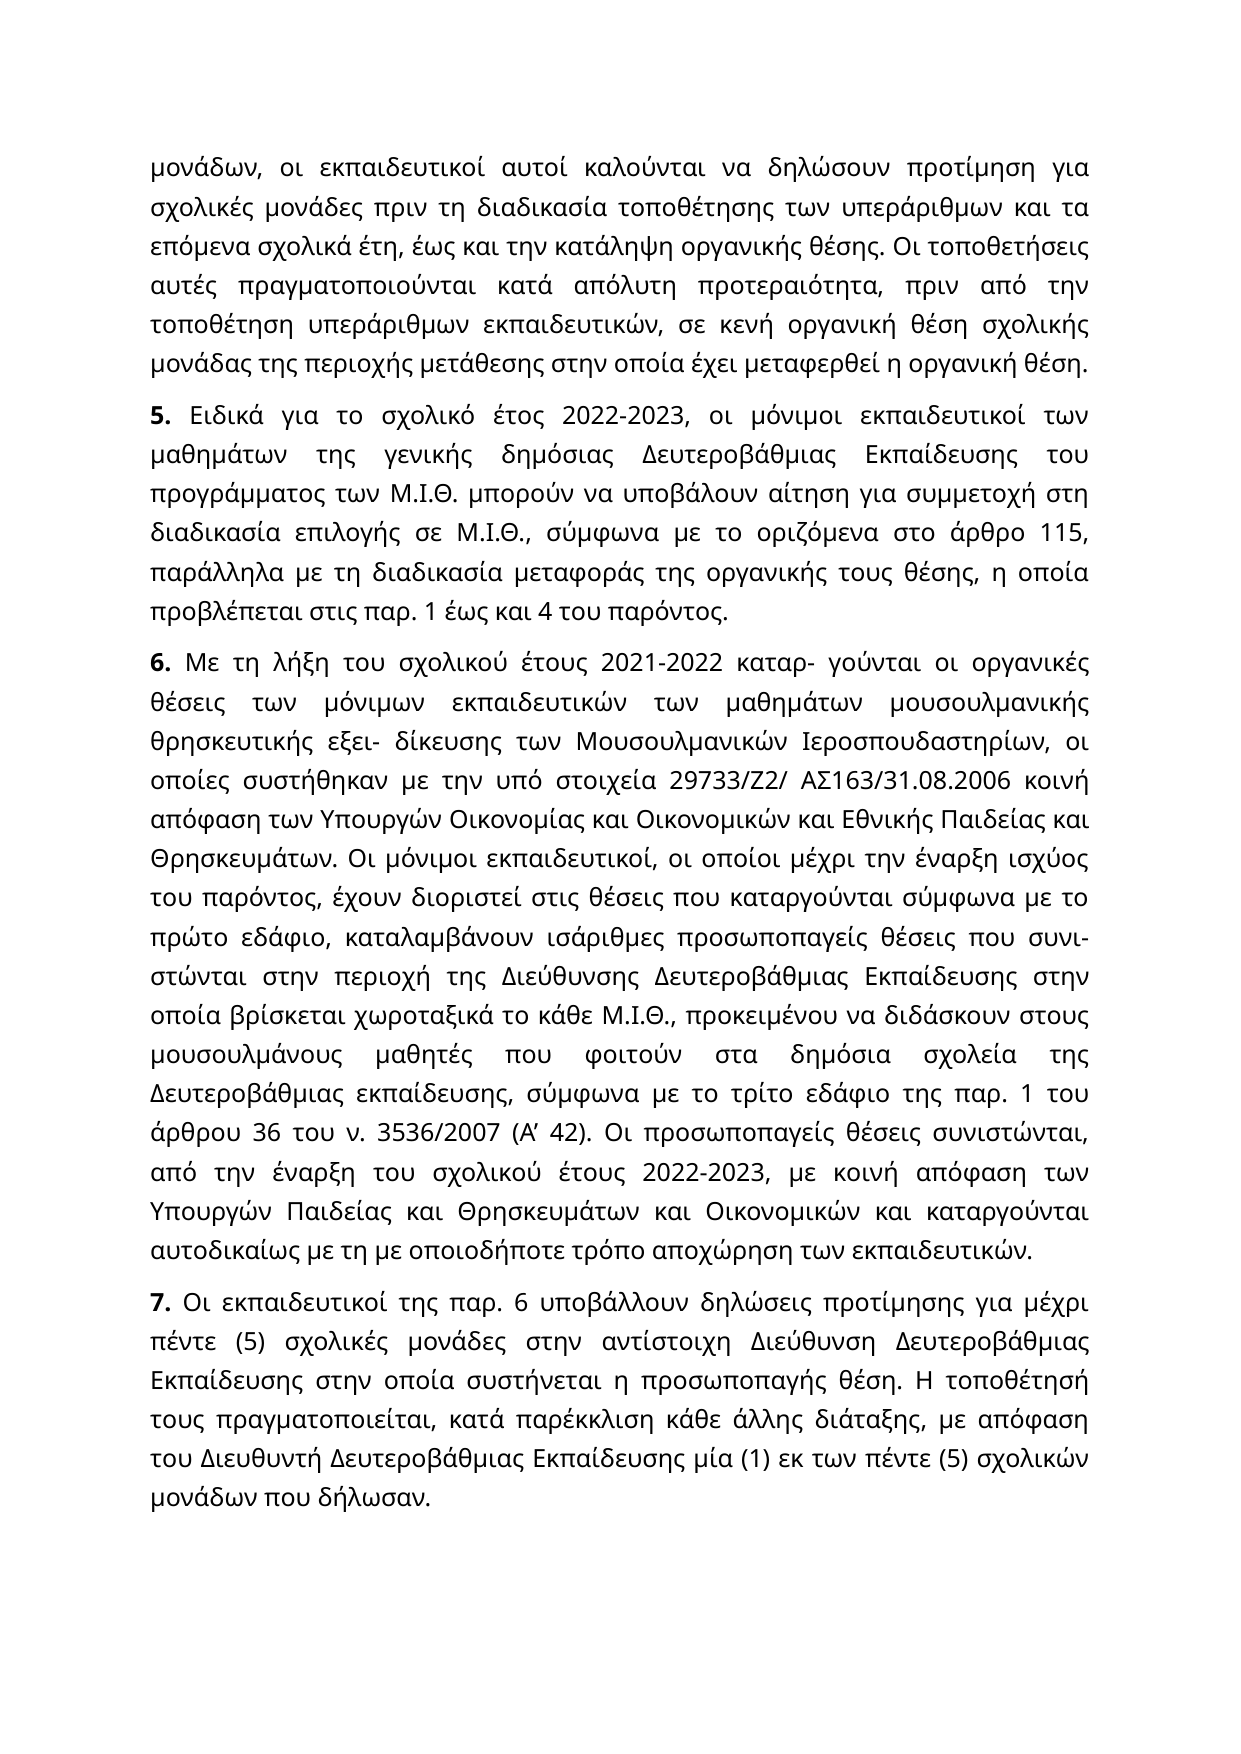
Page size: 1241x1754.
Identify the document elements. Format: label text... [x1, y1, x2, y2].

text 6. Με τη λήξη του σχολικού έτους 2021-2022 καταρ- γούνται οι οργανικές θέσεις των μόνιμων εκπαιδευτικών των μαθημάτων μουσουλμανικής θρησκευτικής εξει- δίκευσης των Μουσουλμανικών Ιεροσπουδαστηρίων, οι οποίες συστήθηκαν με την υπό στοιχεία 29733/Ζ2/ ΑΣ163/31.08.2006 κοινή απόφαση των Υπουργών Οικονομίας και Οικονομικών και Εθνικής Παιδείας και Θρησκευμάτων. Οι μόνιμοι εκπαιδευτικοί, οι οποίοι μέχρι την έναρξη ισχύος του παρόντος, έχουν διοριστεί στις θέσεις που καταργούνται σύμφωνα με το πρώτο εδάφιο, καταλαμβάνουν ισάριθμες προσωποπαγείς θέσεις που συνι- στώνται στην περιοχή της Διεύθυνσης Δευτεροβάθμιας Εκπαίδευσης στην οποία βρίσκεται χωροταξικά το κάθε Μ.Ι.Θ., προκειμένου να διδάσκουν στους μουσουλμάνους μαθητές που φοιτούν στα δημόσια σχολεία της Δευτεροβάθμιας εκπαίδευσης, σύμφωνα με το τρίτο εδάφιο της παρ. 1 του άρθρου 36 του ν. 3536/2007 (Α’ 42). Οι προσωποπαγείς θέσεις συνιστώνται, από την έναρξη του σχολικού έτους 2022-2023, με κοινή απόφαση των Υπουργών Παιδείας και Θρησκευμάτων και Οικονομικών και καταργούνται αυτοδικαίως με τη με οποιοδήποτε τρόπο αποχώρηση των εκπαιδευτικών. [150, 645, 1090, 1267]
text 5. Ειδικά για το σχολικό έτος 2022-2023, οι μόνιμοι εκπαιδευτικοί των μαθημάτων της γενικής δημόσιας Δευτεροβάθμιας Εκπαίδευσης του προγράμματος των Μ.Ι.Θ. μπορούν να υποβάλουν αίτηση για συμμετοχή στη διαδικασία επιλογής σε Μ.Ι.Θ., σύμφωνα με το οριζόμενα στο άρθρο 115, παράλληλα με τη διαδικασία μεταφοράς της οργανικής τους θέσης, η οποία προβλέπεται στις παρ. 1 έως και 4 του παρόντος. [150, 397, 1090, 627]
text μονάδων, οι εκπαιδευτικοί αυτοί καλούνται να δηλώσουν προτίμηση για σχολικές μονάδες πριν τη διαδικασία τοποθέτησης των υπεράριθμων και τα επόμενα σχολικά έτη, έως και την κατάληψη οργανικής θέσης. Οι τοποθετήσεις αυτές πραγματοποιούνται κατά απόλυτη προτεραιότητα, πριν από την τοποθέτηση υπεράριθμων εκπαιδευτικών, σε κενή οργανική θέση σχολικής μονάδας της περιοχής μετάθεσης στην οποία έχει μεταφερθεί η οργανική θέση. [150, 150, 1090, 380]
text 7. Οι εκπαιδευτικοί της παρ. 6 υποβάλλουν δηλώσεις προτίμησης για μέχρι πέντε (5) σχολικές μονάδες στην αντίστοιχη Διεύθυνση Δευτεροβάθμιας Εκπαίδευσης στην οποία συστήνεται η προσωποπαγής θέση. Η τοποθέτησή τους πραγματοποιείται, κατά παρέκκλιση κάθε άλλης διάταξης, με απόφαση του Διευθυντή Δευτεροβάθμιας Εκπαίδευσης μία (1) εκ των πέντε (5) σχολικών μονάδων που δήλωσαν. [150, 1284, 1090, 1514]
